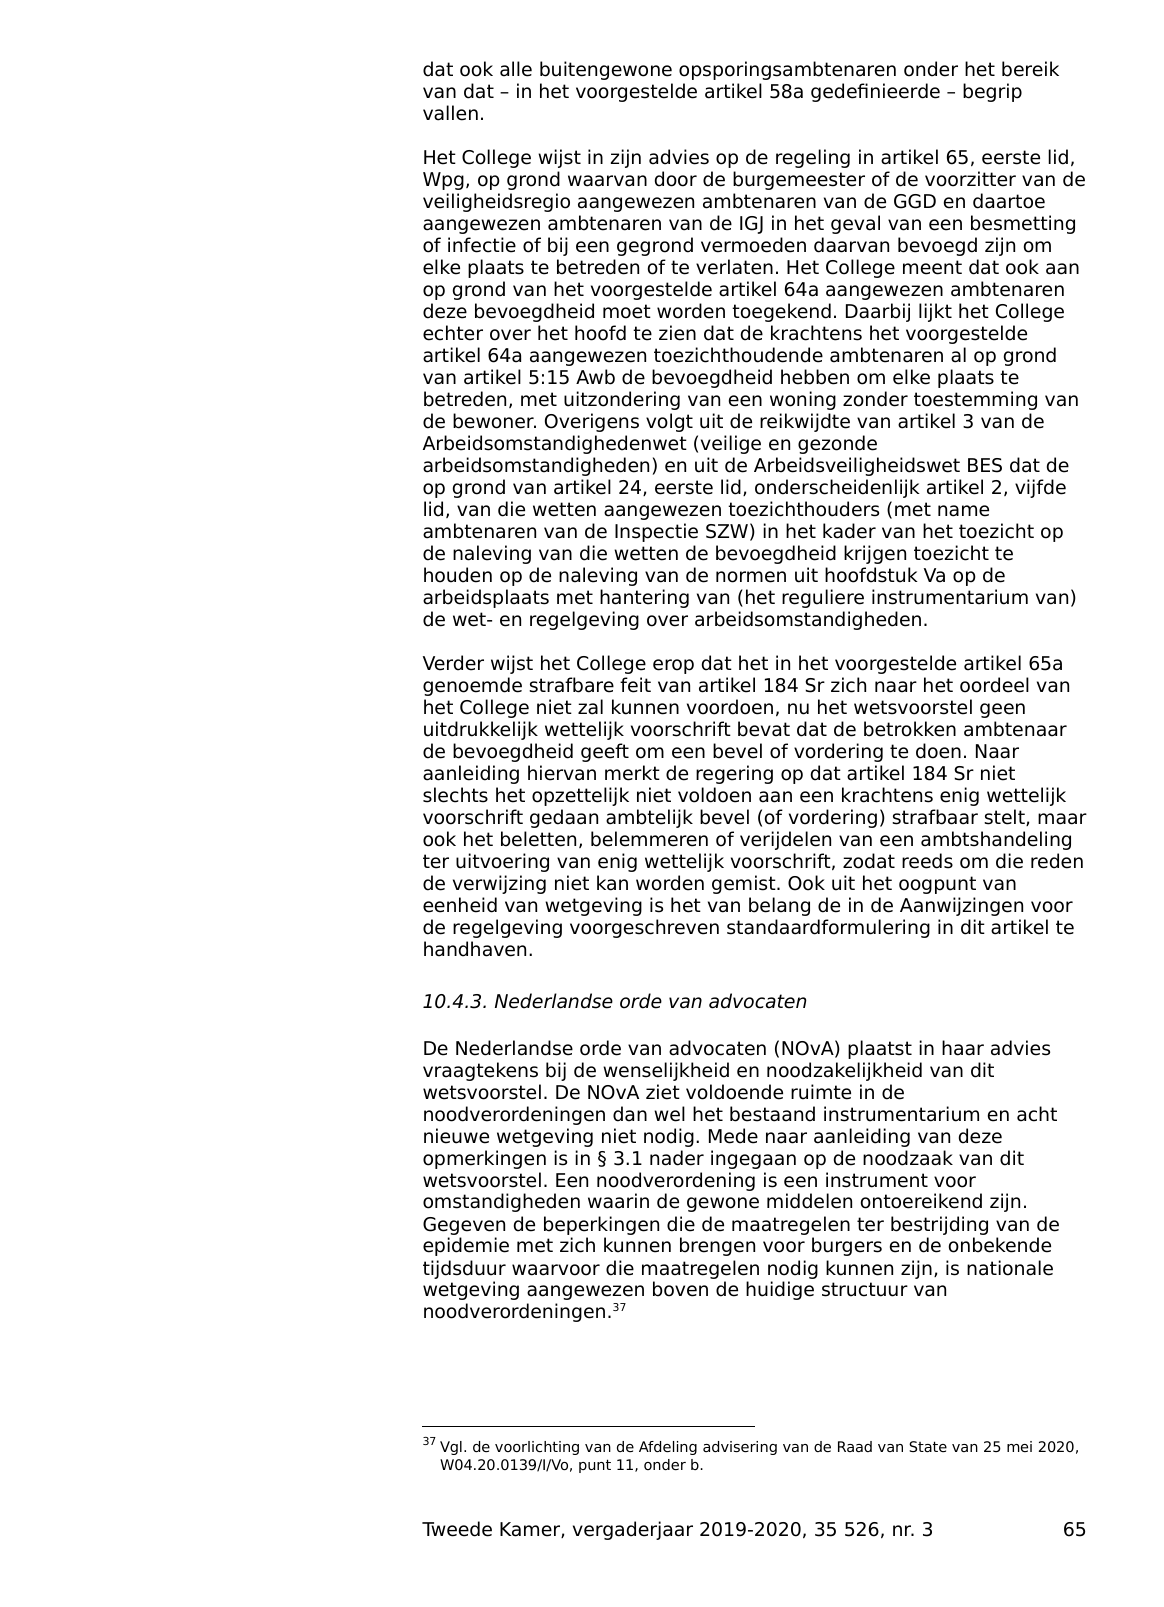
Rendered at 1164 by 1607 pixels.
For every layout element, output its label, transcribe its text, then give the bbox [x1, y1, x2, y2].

subtitle 10.4.3. Nederlandse orde van advocaten [422, 991, 1087, 1013]
text Verder wijst het College erop dat het in het voorgestelde artikel 65a genoemde strafbare feit van artikel 184 Sr zich naar het oordeel van het College niet zal kunnen voordoen, nu het wetsvoorstel geen uitdrukkelijk wettelijk voorschrift bevat dat de betrokken ambtenaar de bevoegdheid geeft om een bevel of vordering te doen. Naar aanleiding hiervan merkt de regering op dat artikel 184 Sr niet slechts het opzettelijk niet voldoen aan een krachtens enig wettelijk voorschrift gedaan ambtelijk bevel (of vordering) strafbaar stelt, maar ook het beletten, belemmeren of verijdelen van een ambtshandeling ter uitvoering van enig wettelijk voorschrift, zodat reeds om die reden de verwijzing niet kan worden gemist. Ook uit het oogpunt van eenheid van wetgeving is het van belang de in de Aanwijzingen voor de regelgeving voorgeschreven standaardformulering in dit artikel te handhaven. [422, 653, 1087, 961]
text dat ook alle buitengewone opsporingsambtenaren onder het bereik van dat – in het voorgestelde artikel 58a gedefinieerde – begrip vallen. [422, 59, 1087, 125]
text Vgl. de voorlichting van de Afdeling advisering van de Raad van State van 25 mei 2020, W04.20.0139/I/Vo, punt 11, onder b. [422, 1435, 1087, 1474]
text Het College wijst in zijn advies op de regeling in artikel 65, eerste lid, Wpg, op grond waarvan door de burgemeester of de voorzitter van de veiligheidsregio aangewezen ambtenaren van de GGD en daartoe aangewezen ambtenaren van de IGJ in het geval van een besmetting of infectie of bij een gegrond vermoeden daarvan bevoegd zijn om elke plaats te betreden of te verlaten. Het College meent dat ook aan op grond van het voorgestelde artikel 64a aangewezen ambtenaren deze bevoegdheid moet worden toegekend. Daarbij lijkt het College echter over het hoofd te zien dat de krachtens het voorgestelde artikel 64a aangewezen toezichthoudende ambtenaren al op grond van artikel 5:15 Awb de bevoegdheid hebben om elke plaats te betreden, met uitzondering van een woning zonder toestemming van de bewoner. Overigens volgt uit de reikwijdte van artikel 3 van de Arbeidsomstandighedenwet (veilige en gezonde arbeidsomstandigheden) en uit de Arbeidsveiligheidswet BES dat de op grond van artikel 24, eerste lid, onderscheidenlijk artikel 2, vijfde lid, van die wetten aangewezen toezichthouders (met name ambtenaren van de Inspectie SZW) in het kader van het toezicht op de naleving van die wetten de bevoegdheid krijgen toezicht te houden op de naleving van de normen uit hoofdstuk Va op de arbeidsplaats met hantering van (het reguliere instrumentarium van) de wet- en regelgeving over arbeidsomstandigheden. [422, 147, 1087, 631]
text De Nederlandse orde van advocaten (NOvA) plaatst in haar advies vraagtekens bij de wenselijkheid en noodzakelijkheid van dit wetsvoorstel. De NOvA ziet voldoende ruimte in de noodverordeningen dan wel het bestaand instrumentarium en acht nieuwe wetgeving niet nodig. Mede naar aanleiding van deze opmerkingen is in § 3.1 nader ingegaan op de noodzaak van dit wetsvoorstel. Een noodverordening is een instrument voor omstandigheden waarin de gewone middelen ontoereikend zijn. Gegeven de beperkingen die de maatregelen ter bestrijding van de epidemie met zich kunnen brengen voor burgers en de onbekende tijdsduur waarvoor die maatregelen nodig kunnen zijn, is nationale wetgeving aangewezen boven de huidige structuur van noodverordeningen. [422, 1038, 1087, 1323]
